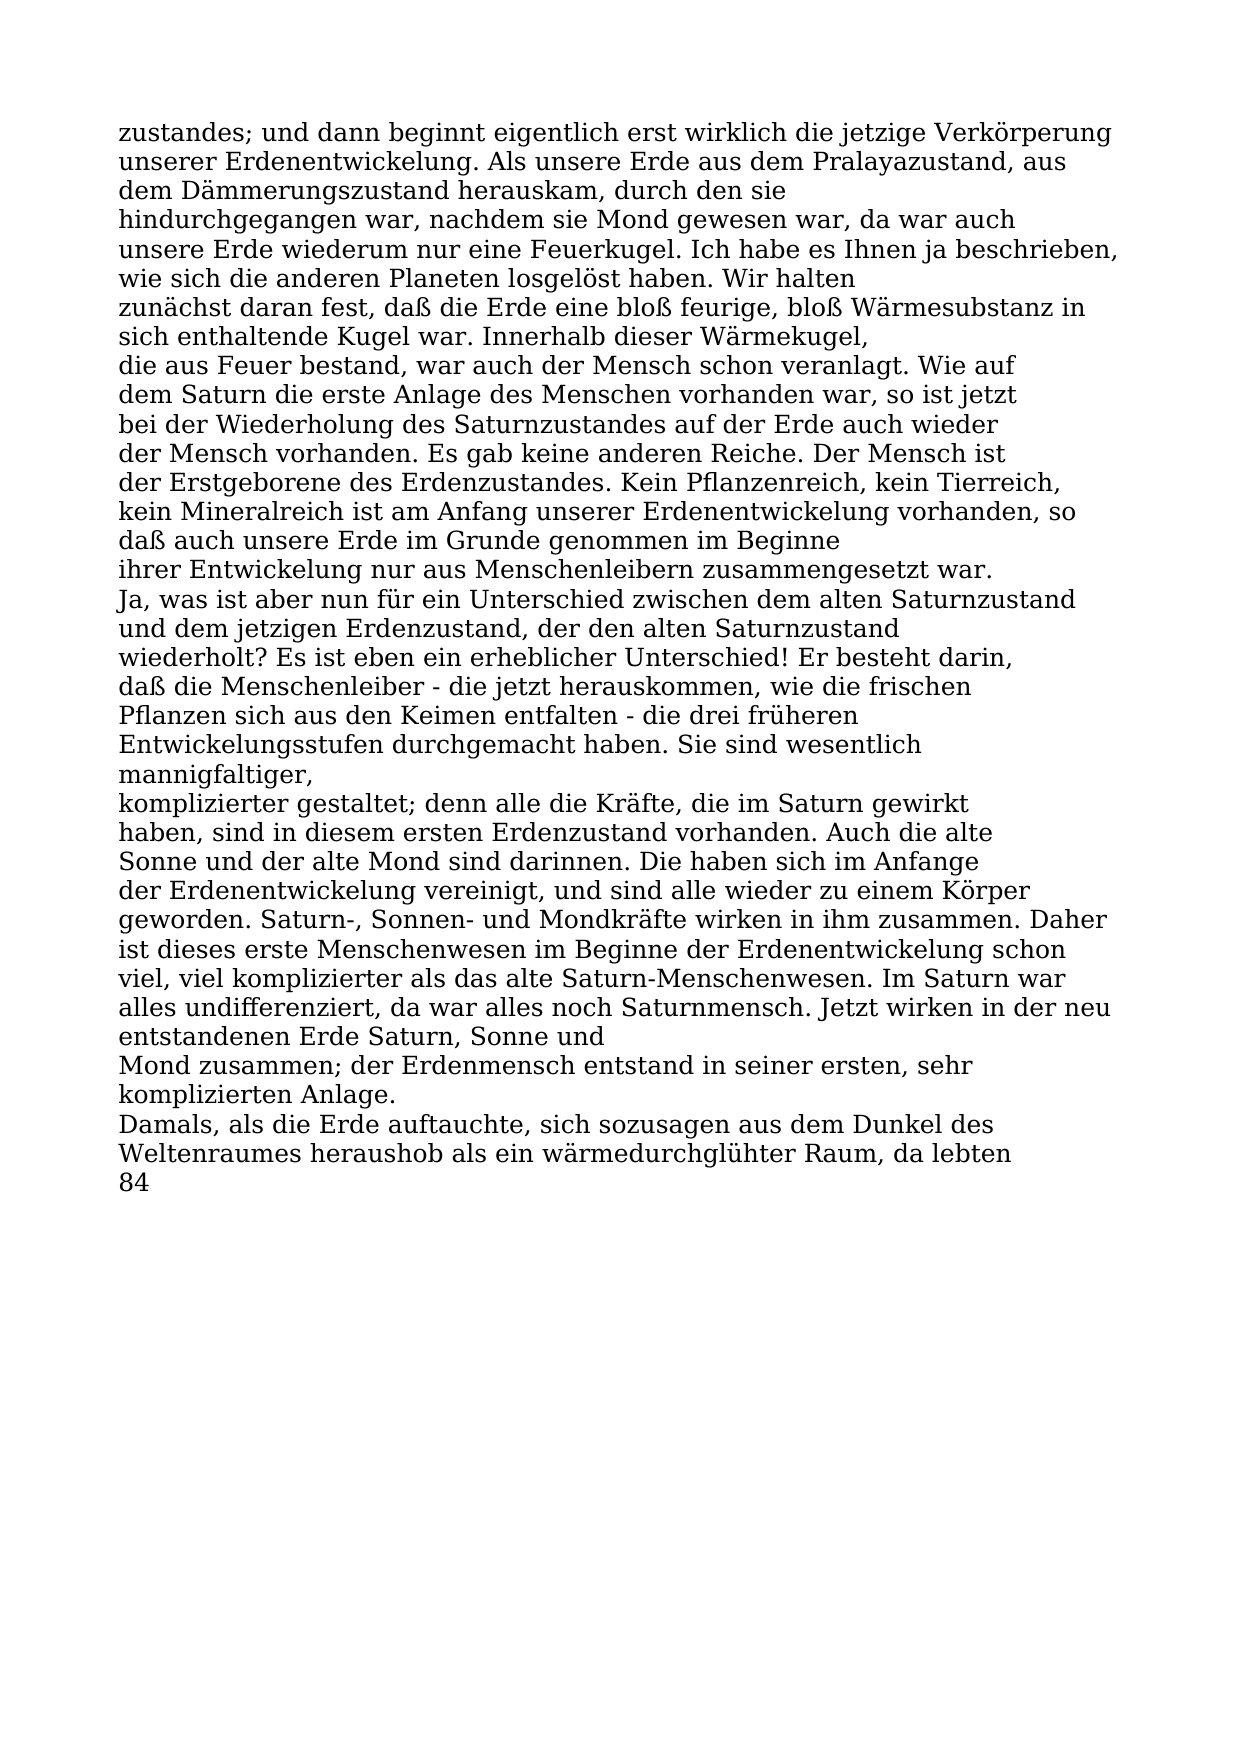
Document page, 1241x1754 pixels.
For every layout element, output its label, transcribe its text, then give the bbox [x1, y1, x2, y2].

text Damals, als die Erde auftauchte, sich sozusagen aus dem Dunkel des [118, 1110, 1122, 1139]
text Mond zusammen; der Erdenmensch entstand in seiner ersten, sehr komplizierten Anlage. [118, 1051, 1122, 1110]
text zustandes; und dann beginnt eigentlich erst wirklich die jetzige Verkörperung unserer Erdenentwickelung. Als unsere Erde aus dem Pralayazustand, aus dem Dämmerungszustand herauskam, durch den sie [118, 118, 1122, 206]
text daß die Menschenleiber - die jetzt herauskommen, wie die frischen [118, 672, 1122, 701]
text Pflanzen sich aus den Keimen entfalten - die drei früheren Entwickelungsstufen durchgemacht haben. Sie sind wesentlich mannigfaltiger, [118, 701, 1122, 789]
text der Mensch vorhanden. Es gab keine anderen Reiche. Der Mensch ist [118, 439, 1122, 468]
text Weltenraumes heraushob als ein wärmedurchglühter Raum, da lebten [118, 1139, 1122, 1168]
text hindurchgegangen war, nachdem sie Mond gewesen war, da war auch [118, 206, 1122, 235]
text Ja, was ist aber nun für ein Unterschied zwischen dem alten Saturnzustand und dem jetzigen Erdenzustand, der den alten Saturnzustand [118, 585, 1122, 643]
text komplizierter gestaltet; denn alle die Kräfte, die im Saturn gewirkt [118, 789, 1122, 818]
text der Erdenentwickelung vereinigt, und sind alle wieder zu einem Körper [118, 876, 1122, 906]
text der Erstgeborene des Erdenzustandes. Kein Pflanzenreich, kein Tierreich, kein Mineralreich ist am Anfang unserer Erdenentwickelung vorhanden, so daß auch unsere Erde im Grunde genommen im Beginne [118, 468, 1122, 556]
text wiederholt? Es ist eben ein erheblicher Unterschied! Er besteht darin, [118, 643, 1122, 672]
text dem Saturn die erste Anlage des Menschen vorhanden war, so ist jetzt [118, 381, 1122, 410]
text Sonne und der alte Mond sind darinnen. Die haben sich im Anfange [118, 847, 1122, 876]
text die aus Feuer bestand, war auch der Mensch schon veranlagt. Wie auf [118, 351, 1122, 381]
text bei der Wiederholung des Saturnzustandes auf der Erde auch wieder [118, 410, 1122, 439]
text ihrer Entwickelung nur aus Menschenleibern zusammengesetzt war. [118, 556, 1122, 585]
text 84 [118, 1168, 1122, 1197]
text unsere Erde wiederum nur eine Feuerkugel. Ich habe es Ihnen ja beschrieben, wie sich die anderen Planeten losgelöst haben. Wir halten [118, 235, 1122, 293]
text zunächst daran fest, daß die Erde eine bloß feurige, bloß Wärmesubstanz in sich enthaltende Kugel war. Innerhalb dieser Wärmekugel, [118, 293, 1122, 351]
text geworden. Saturn-, Sonnen- und Mondkräfte wirken in ihm zusammen. Daher ist dieses erste Menschenwesen im Beginne der Erdenentwickelung schon viel, viel komplizierter als das alte Saturn-Menschenwesen. Im Saturn war alles undifferenziert, da war alles noch Saturnmensch. Jetzt wirken in der neu entstandenen Erde Saturn, Sonne und [118, 906, 1122, 1051]
text haben, sind in diesem ersten Erdenzustand vorhanden. Auch die alte [118, 818, 1122, 847]
